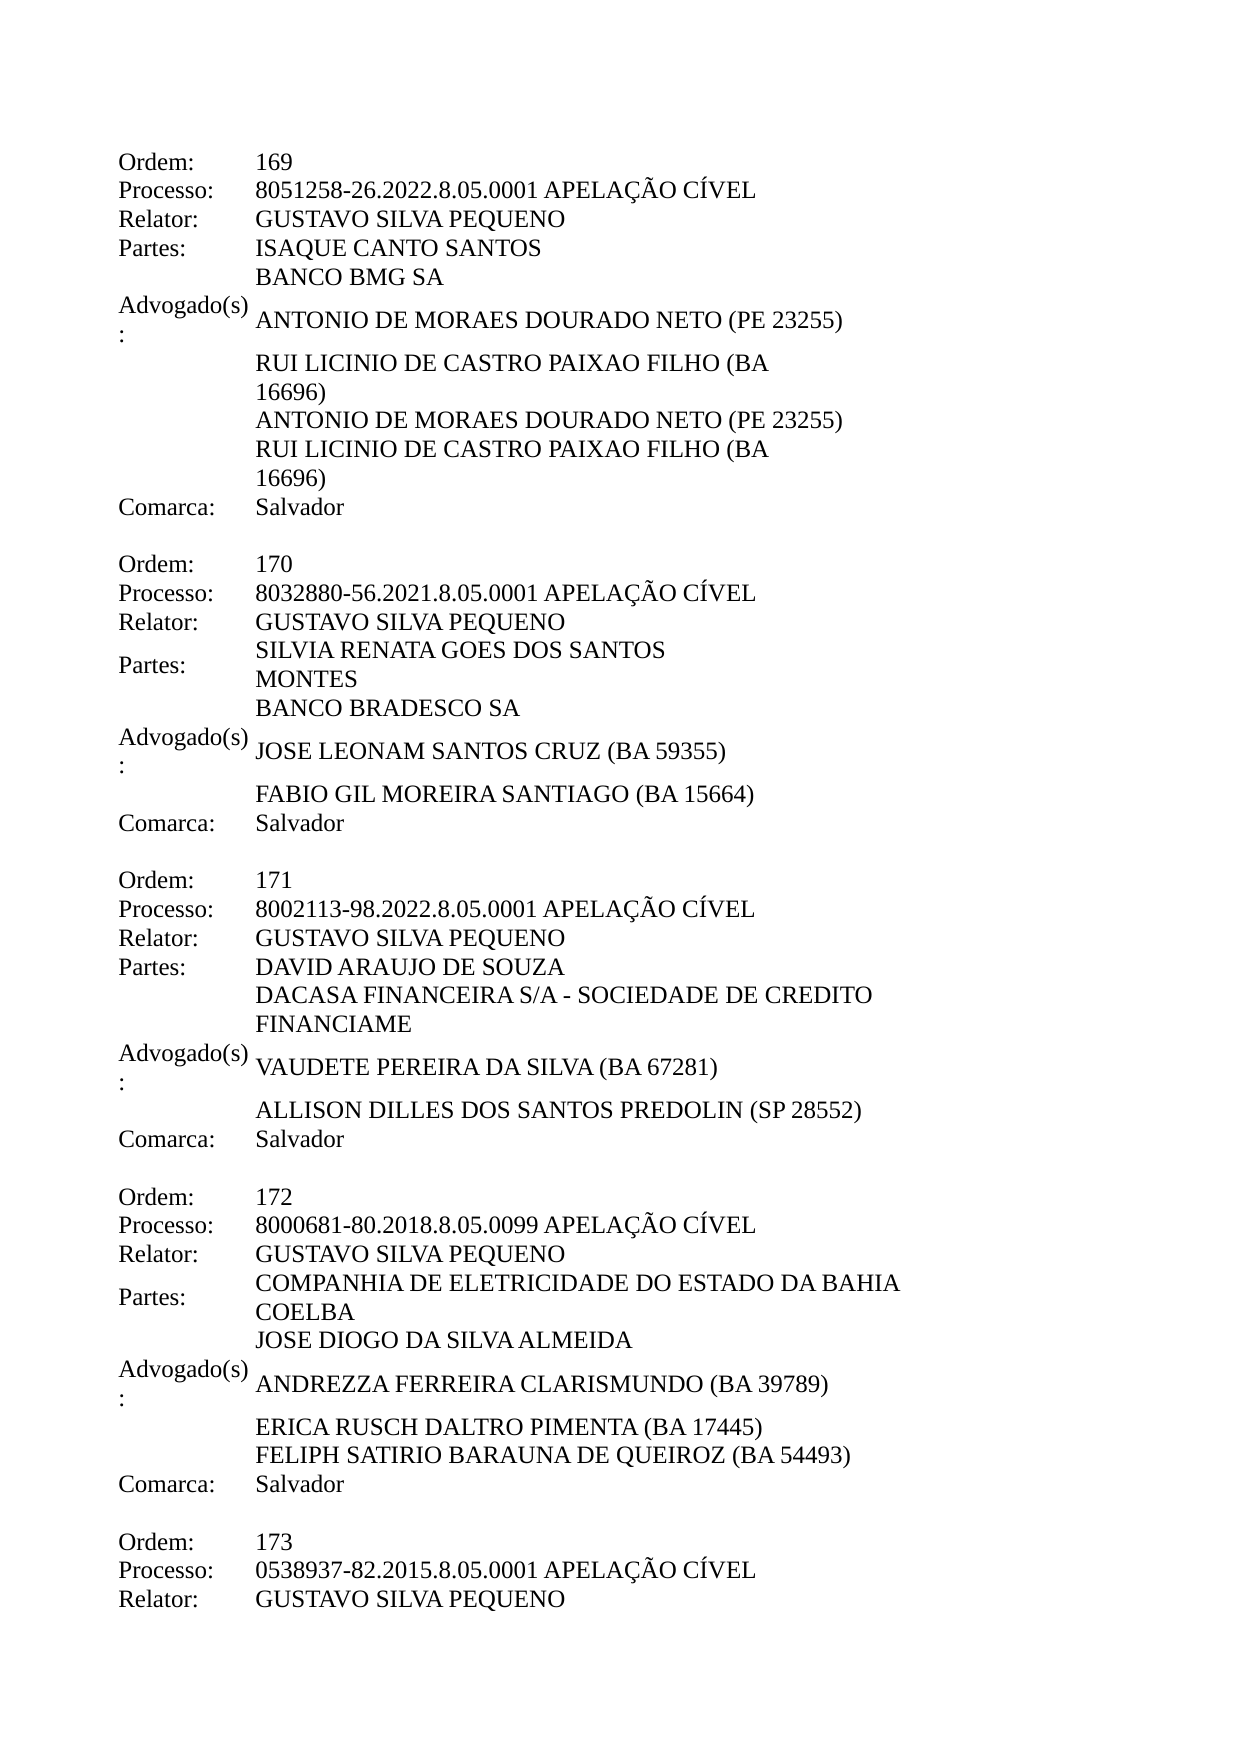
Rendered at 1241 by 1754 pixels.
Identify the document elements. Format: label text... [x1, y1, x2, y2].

table_cell VAUDETE PEREIRA DA SILVA (BA 67281) [255, 1038, 1032, 1096]
table_cell ERICA RUSCH DALTRO PIMENTA (BA 17445) [255, 1412, 1002, 1441]
table_cell GUSTAVO SILVA PEQUENO [255, 1239, 1002, 1268]
table_header 171 [255, 866, 1032, 894]
table_cell Advogado(s): [118, 1354, 255, 1412]
table_cell BANCO BMG SA [255, 262, 844, 291]
table_cell FABIO GIL MOREIRA SANTIAGO (BA 15664) [255, 779, 774, 808]
table_header Ordem: [118, 549, 255, 578]
table_cell [118, 779, 255, 808]
table_cell Partes: [118, 1268, 255, 1326]
table_cell RUI LICINIO DE CASTRO PAIXAO FILHO (BA 16696) [255, 348, 844, 406]
table_cell 8051258-26.2022.8.05.0001 APELAÇÃO CÍVEL [255, 176, 844, 204]
table_cell Relator: [118, 1584, 255, 1613]
table_cell Processo: [118, 578, 255, 607]
table_header 169 [255, 147, 844, 176]
table_cell [118, 348, 255, 406]
table_cell [118, 262, 255, 291]
table_cell 8000681-80.2018.8.05.0099 APELAÇÃO CÍVEL [255, 1211, 1002, 1239]
table_cell [118, 434, 255, 492]
table_cell [118, 1326, 255, 1354]
table_cell Salvador [255, 808, 774, 837]
table_cell Comarca: [118, 492, 255, 521]
table_cell Salvador [255, 492, 844, 521]
table_cell 8002113-98.2022.8.05.0001 APELAÇÃO CÍVEL [255, 894, 1032, 923]
table_header Ordem: [118, 866, 255, 894]
table_cell Advogado(s): [118, 1038, 255, 1096]
table_cell ANTONIO DE MORAES DOURADO NETO (PE 23255) [255, 291, 844, 348]
table_cell GUSTAVO SILVA PEQUENO [255, 607, 774, 636]
table_cell Partes: [118, 636, 255, 693]
table_cell Comarca: [118, 1124, 255, 1153]
table_cell Relator: [118, 204, 255, 233]
table_cell Relator: [118, 607, 255, 636]
table_cell Comarca: [118, 1469, 255, 1498]
table_cell Relator: [118, 1239, 255, 1268]
table_cell GUSTAVO SILVA PEQUENO [255, 923, 1032, 952]
table_cell Processo: [118, 1211, 255, 1239]
table_cell ALLISON DILLES DOS SANTOS PREDOLIN (SP 28552) [255, 1096, 1032, 1124]
table_cell Partes: [118, 233, 255, 262]
table_cell GUSTAVO SILVA PEQUENO [255, 204, 844, 233]
table_header Ordem: [118, 147, 255, 176]
table_cell ANDREZZA FERREIRA CLARISMUNDO (BA 39789) [255, 1354, 1002, 1412]
table_cell [118, 1441, 255, 1469]
table_cell JOSE DIOGO DA SILVA ALMEIDA [255, 1326, 1002, 1354]
table_header Ordem: [118, 1527, 255, 1556]
table_cell Processo: [118, 176, 255, 204]
table_cell Partes: [118, 952, 255, 981]
table_cell GUSTAVO SILVA PEQUENO [255, 1584, 781, 1613]
table_cell COMPANHIA DE ELETRICIDADE DO ESTADO DA BAHIA COELBA [255, 1268, 1002, 1326]
table_cell ANTONIO DE MORAES DOURADO NETO (PE 23255) [255, 406, 844, 434]
table_cell Processo: [118, 1556, 255, 1584]
table_cell Salvador [255, 1469, 1002, 1498]
table_cell RUI LICINIO DE CASTRO PAIXAO FILHO (BA 16696) [255, 434, 844, 492]
table_cell JOSE LEONAM SANTOS CRUZ (BA 59355) [255, 722, 774, 779]
table_cell [118, 1412, 255, 1441]
table_cell 8032880-56.2021.8.05.0001 APELAÇÃO CÍVEL [255, 578, 774, 607]
table_cell 0538937-82.2015.8.05.0001 APELAÇÃO CÍVEL [255, 1556, 781, 1584]
table_cell Comarca: [118, 808, 255, 837]
table_header 172 [255, 1182, 1002, 1211]
table_cell [118, 693, 255, 722]
table_cell FELIPH SATIRIO BARAUNA DE QUEIROZ (BA 54493) [255, 1441, 1002, 1469]
table_cell Relator: [118, 923, 255, 952]
table_cell [118, 981, 255, 1038]
table_header 173 [255, 1527, 781, 1556]
table_cell Advogado(s): [118, 722, 255, 779]
table_header Ordem: [118, 1182, 255, 1211]
table_cell [118, 1096, 255, 1124]
table_cell DAVID ARAUJO DE SOUZA [255, 952, 1032, 981]
table_cell Salvador [255, 1124, 1032, 1153]
table_cell SILVIA RENATA GOES DOS SANTOS MONTES [255, 636, 774, 693]
table_cell DACASA FINANCEIRA S/A - SOCIEDADE DE CREDITO FINANCIAME [255, 981, 1032, 1038]
table_cell Advogado(s): [118, 291, 255, 348]
table_cell Processo: [118, 894, 255, 923]
table_cell [118, 406, 255, 434]
table_cell BANCO BRADESCO SA [255, 693, 774, 722]
table_header 170 [255, 549, 774, 578]
table_cell ISAQUE CANTO SANTOS [255, 233, 844, 262]
